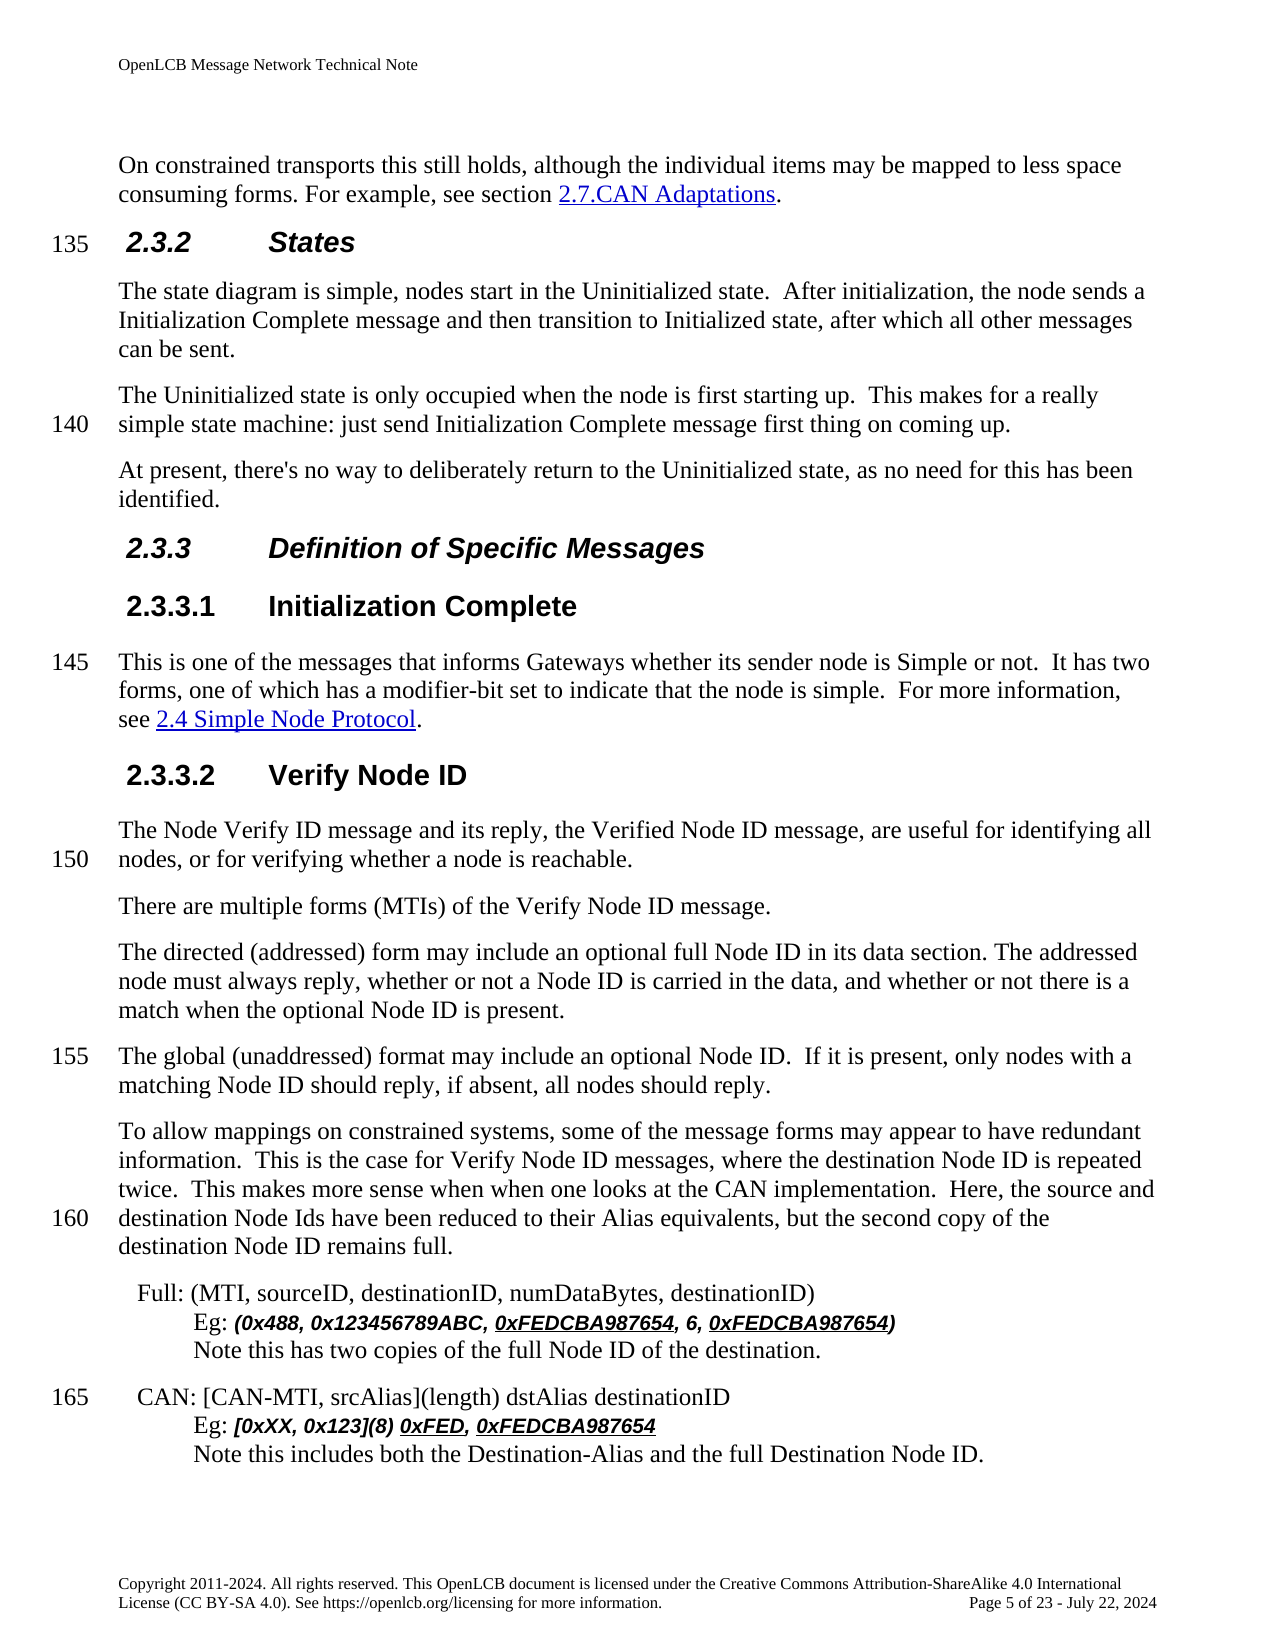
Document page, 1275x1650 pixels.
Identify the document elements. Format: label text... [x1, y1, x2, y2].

subtitle Verify Node ID [118, 758, 1157, 791]
text This is one of the messages that informs Gateways whether its sender node is Simple or not. It has two forms, one of which has a modifier-bit set to indicate that the node is simple. For more information, see 2.4 Simple Node Protocol. [118, 647, 1157, 733]
text There are multiple forms (MTIs) of the Verify Node ID message. [118, 891, 1157, 919]
subtitle Initialization Complete [118, 589, 1157, 623]
text CAN: [CAN-MTI, srcAlias](length) dstAlias destinationID [118, 1382, 1157, 1411]
text The global (unaddressed) format may include an optional Node ID. If it is present, only nodes with a matching Node ID should reply, if absent, all nodes should reply. [118, 1041, 1157, 1099]
text Full: (MTI, sourceID, destinationID, numDataBytes, destinationID) [118, 1278, 1157, 1307]
text On constrained transports this still holds, although the individual items may be mapped to less space consuming forms. For example, see section 2.7.CAN Adaptations. [118, 150, 1157, 207]
text To allow mappings on constrained systems, some of the message forms may appear to have redundant information. This is the case for Verify Node ID messages, where the destination Node ID is repeated twice. This makes more sense when when one looks at the CAN implementation. Here, the source and destination Node Ids have been reduced to their Alias equivalents, but the second copy of the destination Node ID remains full. [118, 1116, 1157, 1260]
text The directed (addressed) form may include an optional full Node ID in its data section. The addressed node must always reply, whether or not a Node ID is carried in the data, and whether or not there is a match when the optional Node ID is present. [118, 937, 1157, 1023]
text Eg: [0xXX, 0x123](8) 0xFED, 0xFEDCBA987654 Note this includes both the Destination-Alias and the full Destination Node ID. [118, 1411, 1157, 1468]
text The Node Verify ID message and its reply, the Verified Node ID message, are useful for identifying all nodes, or for verifying whether a node is reachable. [118, 816, 1157, 873]
subtitle Definition of Specific Messages [118, 531, 1157, 564]
subtitle States [118, 225, 1157, 259]
text Eg: (0x488, 0x123456789ABC, 0xFEDCBA987654, 6, 0xFEDCBA987654) Note this has two copies of the full Node ID of the destination. [118, 1307, 1157, 1364]
text The state diagram is simple, nodes start in the Uninitialized state. After initialization, the node sends a Initialization Complete message and then transition to Initialized state, after which all other messages can be sent. [118, 276, 1157, 363]
text The Uninitialized state is only occupied when the node is first starting up. This makes for a really simple state machine: just send Initialization Complete message first thing on coming up. [118, 380, 1157, 438]
text At present, there's no way to deliberately return to the Uninitialized state, as no need for this has been identified. [118, 456, 1157, 513]
